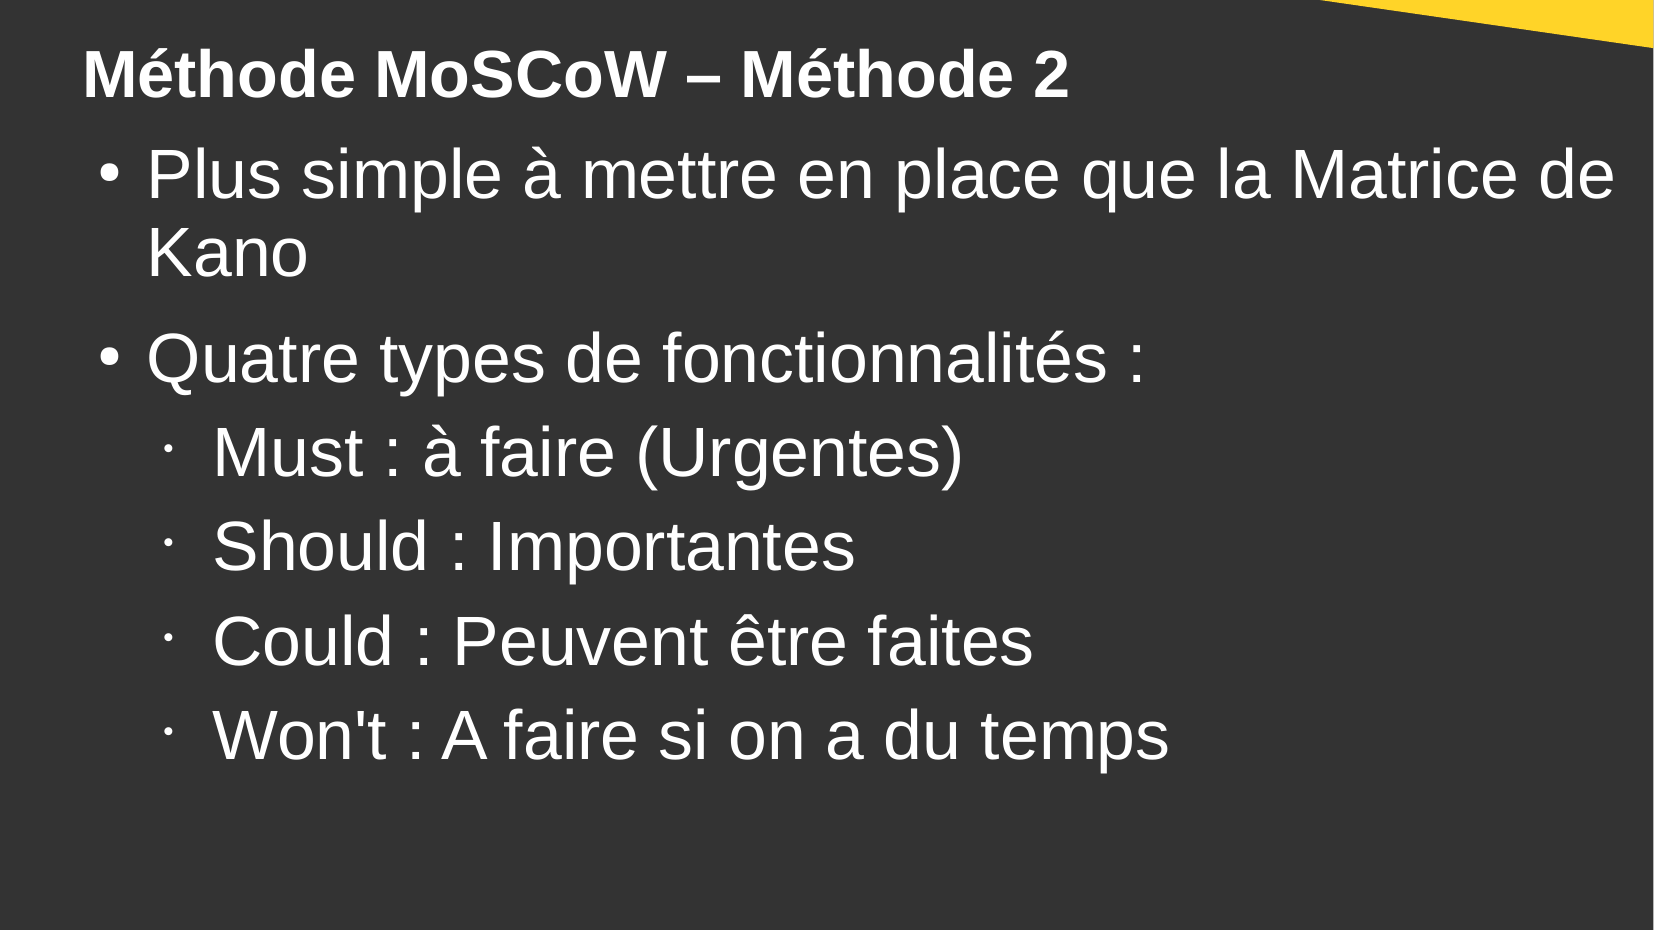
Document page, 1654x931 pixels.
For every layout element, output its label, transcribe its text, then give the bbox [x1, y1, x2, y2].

text_box [1319, 0, 1654, 49]
list Plus simple à mettre en place que la Matrice de Kano Quatre types de fonctionnalités : Must : à faire (Urgentes) Should : Importantes Could : Peuvent être faites Won't : A faire si on a du temps [80, 135, 1620, 777]
title Méthode MoSCoW – Méthode 2 [82, 37, 1571, 122]
